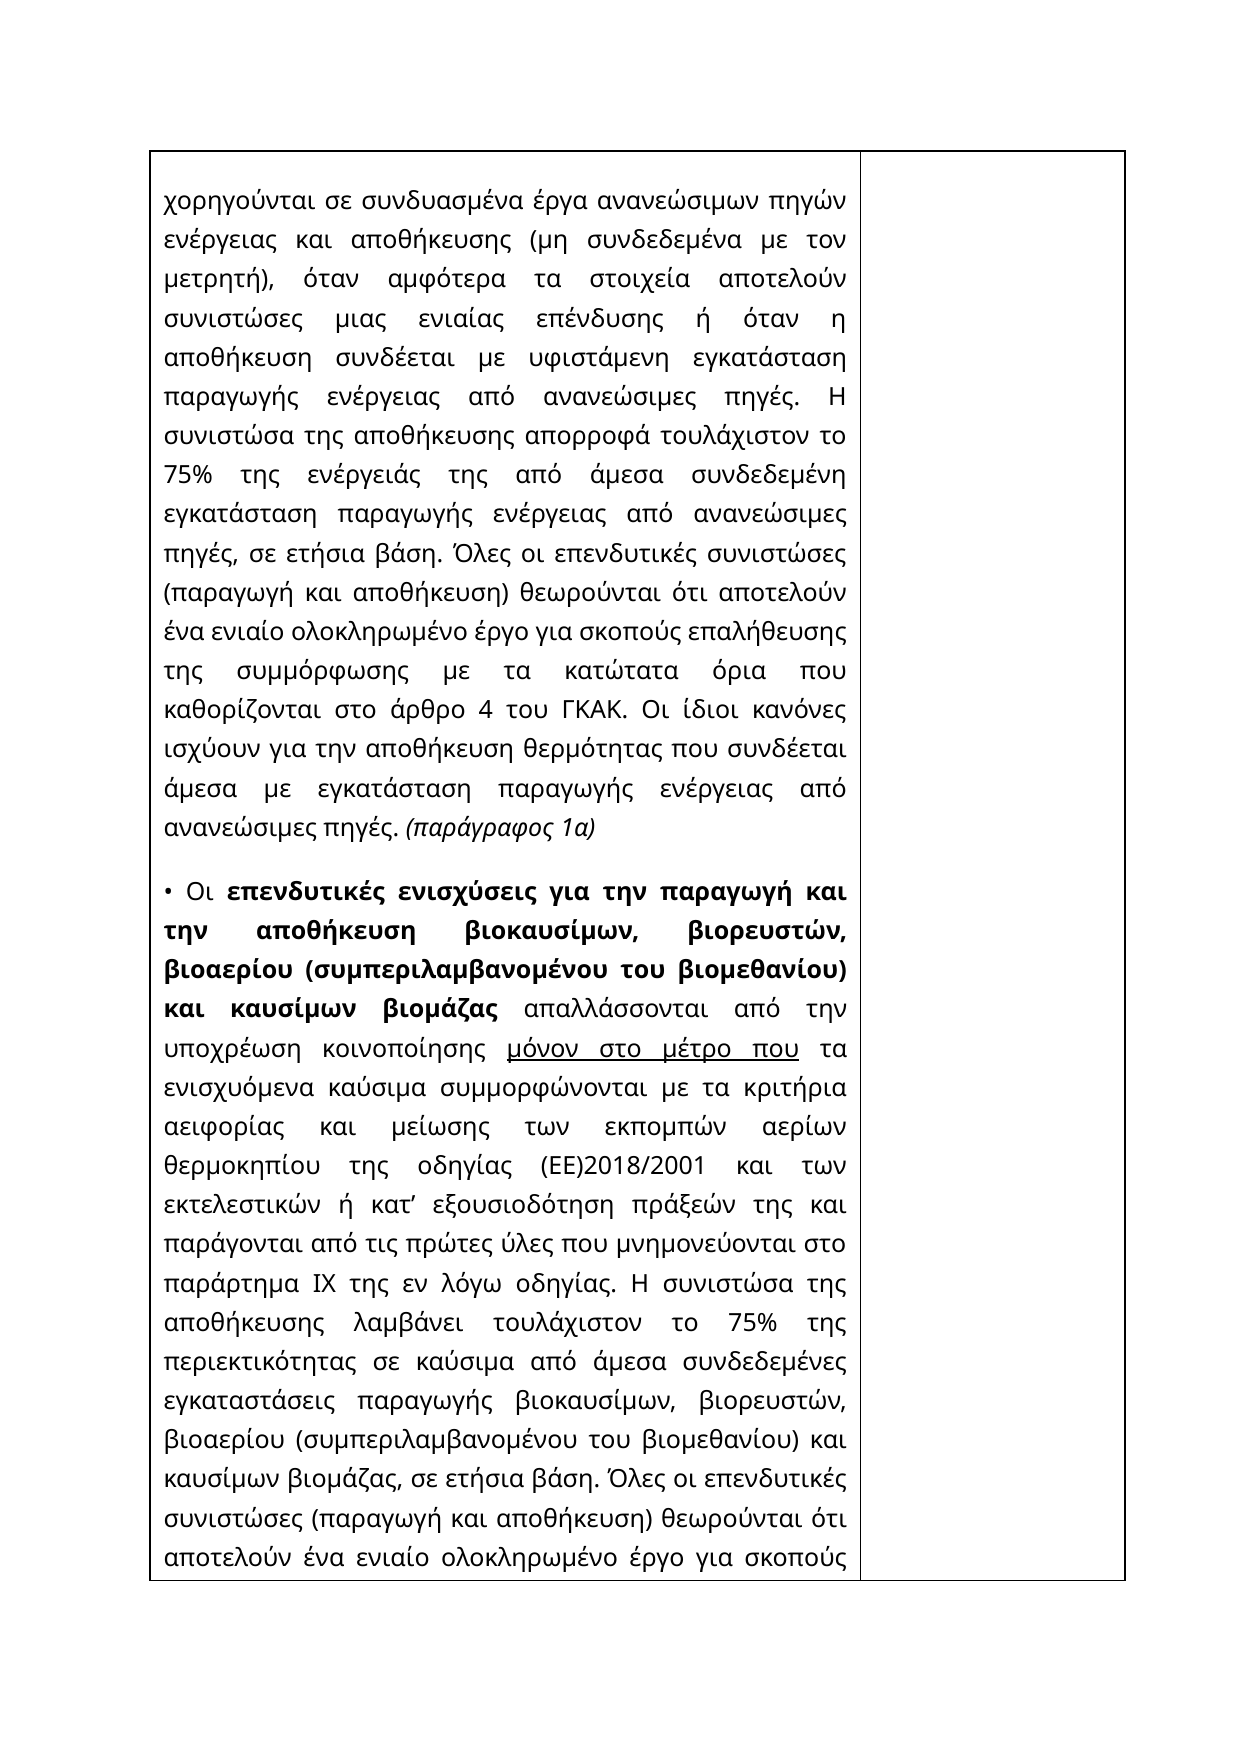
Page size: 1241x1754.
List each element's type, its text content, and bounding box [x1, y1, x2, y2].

table_cell χορηγούνται σε συνδυασμένα έργα ανανεώσιμων πηγών ενέργειας και αποθήκευσης (μη συνδεδεμένα με τον μετρητή), όταν αμφότερα τα στοιχεία αποτελούν συνιστώσες μιας ενιαίας επένδυσης ή όταν η αποθήκευση συνδέεται με υφιστάμενη εγκατάσταση παραγωγής ενέργειας από ανανεώσιμες πηγές. Η συνιστώσα της αποθήκευσης απορροφά τουλάχιστον το 75% της ενέργειάς της από άμεσα συνδεδεμένη εγκατάσταση παραγωγής ενέργειας από ανανεώσιμες πηγές, σε ετήσια βάση. Όλες οι επενδυτικές συνιστώσες (παραγωγή και αποθήκευση) θεωρούνται ότι αποτελούν ένα ενιαίο ολοκληρωμένο έργο για σκοπούς επαλήθευσης της συμμόρφωσης με τα κατώτατα όρια που καθορίζονται στο άρθρο 4 του ΓΚΑΚ. Οι ίδιοι κανόνες ισχύουν για την αποθήκευση θερμότητας που συνδέεται άμεσα με εγκατάσταση παραγωγής ενέργειας από ανανεώσιμες πηγές. (παράγραφος 1α) • Οι επενδυτικές ενισχύσεις για την παραγωγή και την αποθήκευση βιοκαυσίμων, βιορευστών, βιοαερίου (συμπεριλαμβανομένου του βιομεθανίου) και καυσίμων βιομάζας απαλλάσσονται από την υποχρέωση κοινοποίησης μόνον στο μέτρο που τα ενισχυόμενα καύσιμα συμμορφώνονται με τα κριτήρια αειφορίας και μείωσης των εκπομπών αερίων θερμοκηπίου της οδηγίας (ΕΕ)2018/2001 και των εκτελεστικών ή κατ’ εξουσιοδότηση πράξεών της και παράγονται από τις πρώτες ύλες που μνημονεύονται στο παράρτημα IX της εν λόγω οδηγίας. Η συνιστώσα της αποθήκευσης λαμβάνει τουλάχιστον το 75% της περιεκτικότητας σε καύσιμα από άμεσα συνδεδεμένες εγκαταστάσεις παραγωγής βιοκαυσίμων, βιορευστών, βιοαερίου (συμπεριλαμβανομένου του βιομεθανίου) και καυσίμων βιομάζας, σε ετήσια βάση. Όλες οι επενδυτικές συνιστώσες (παραγωγή και αποθήκευση) θεωρούνται ότι αποτελούν ένα ενιαίο ολοκληρωμένο έργο για σκοπούς [151, 152, 860, 1580]
table_cell [861, 152, 1124, 1580]
